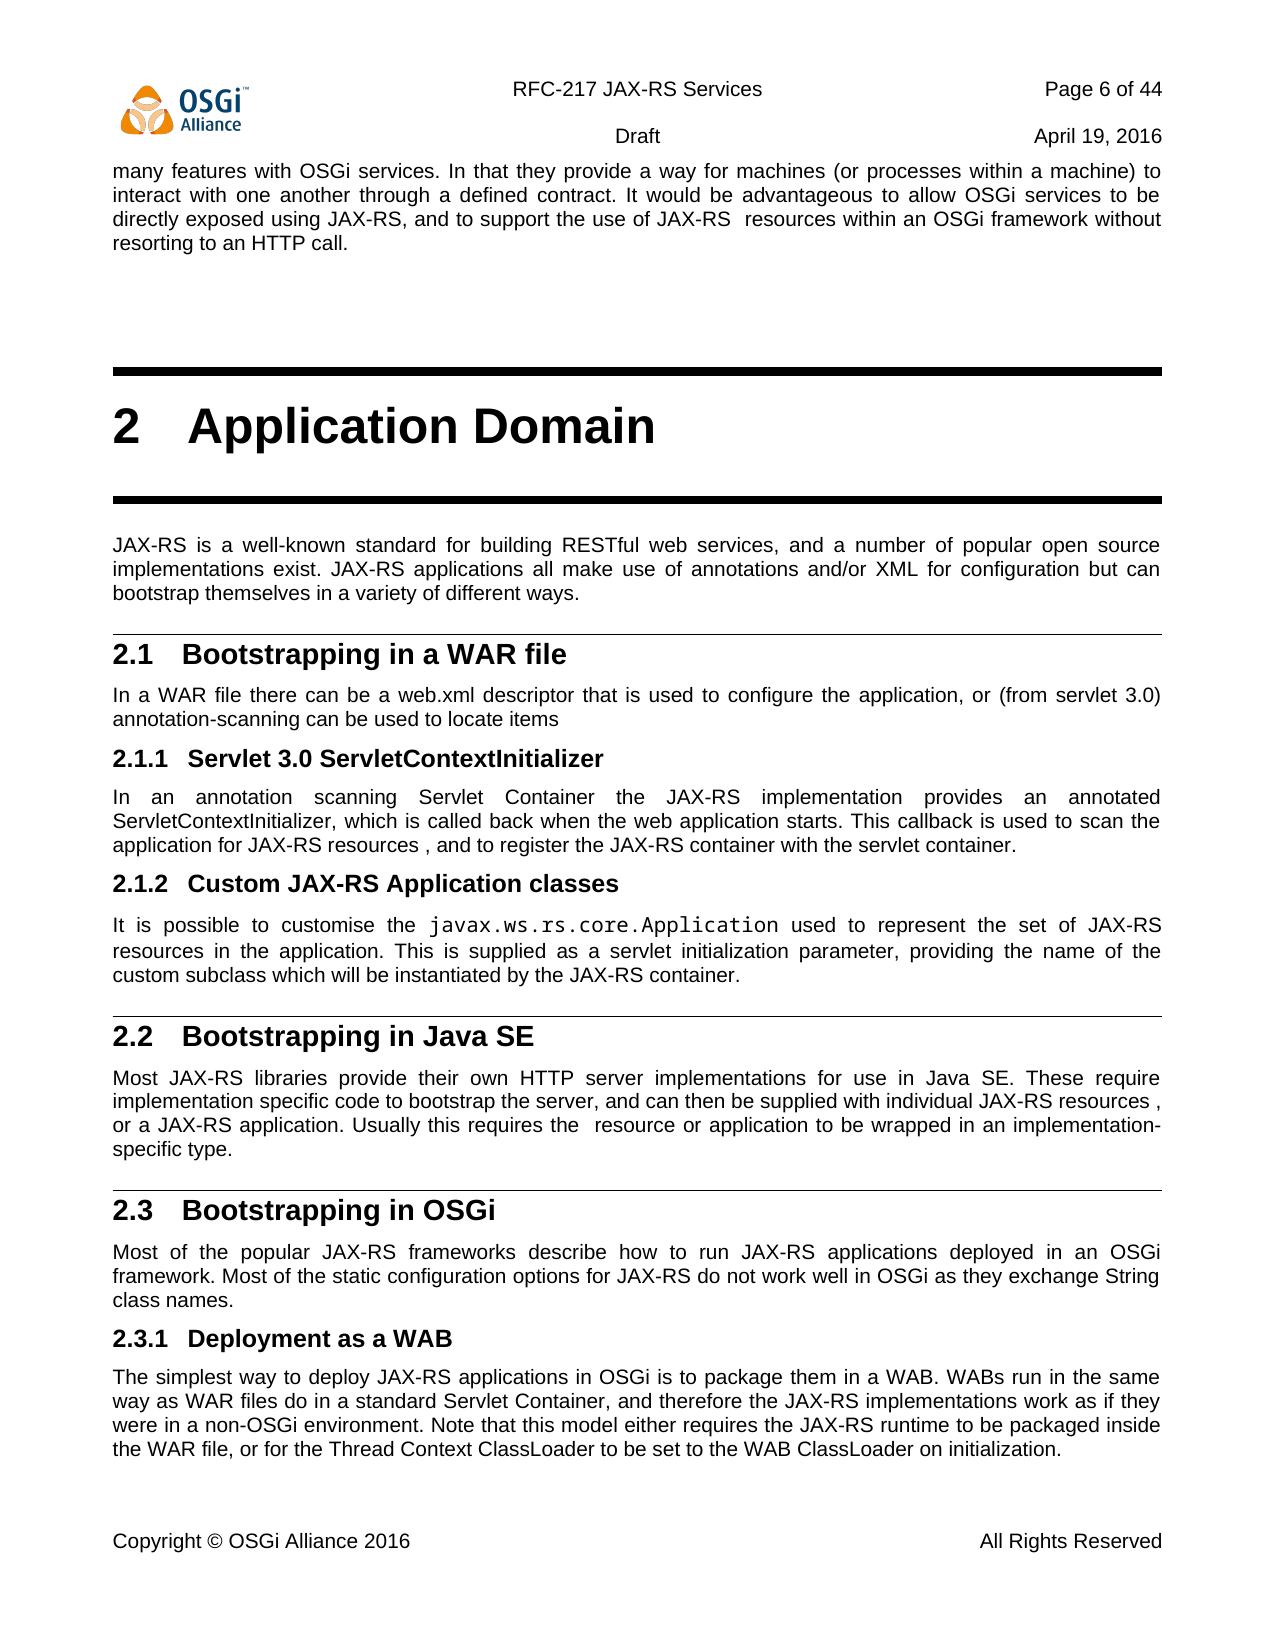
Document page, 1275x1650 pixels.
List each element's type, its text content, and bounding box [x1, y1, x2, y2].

text In a WAR file there can be a web.xml descriptor that is used to configure the application, or (from servlet 3.0) annotation-scanning can be used to locate items [112, 683, 1162, 731]
picture [113, 78, 257, 142]
text Most JAX-RS libraries provide their own HTTP server implementations for use in Java SE. These require implementation specific code to bootstrap the server, and can then be supplied with individual JAX-RS resources , or a JAX-RS application. Usually this requires the resource or application to be wrapped in an implementation-specific type. [112, 1065, 1162, 1161]
text Most of the popular JAX-RS frameworks describe how to run JAX-RS applications deployed in an OSGi framework. Most of the static configuration options for JAX-RS do not work well in OSGi as they exchange String class names. [112, 1239, 1162, 1311]
text The simplest way to deploy JAX-RS applications in OSGi is to package them in a WAB. WABs run in the same way as WAR files do in a standard Servlet Container, and therefore the JAX-RS implementations work as if they were in a non-OSGi environment. Note that this model either requires the JAX-RS runtime to be packaged inside the WAR file, or for the Thread Context ClassLoader to be set to the WAB ClassLoader on initialization. [112, 1365, 1162, 1461]
subtitle Custom JAX-RS Application classes [112, 869, 1162, 898]
text JAX-RS is a well-known standard for building RESTful web services, and a number of popular open source implementations exist. JAX-RS applications all make use of annotations and/or XML for configuration but can bootstrap themselves in a variety of different ways. [112, 533, 1162, 605]
subtitle Bootstrapping in a WAR file [112, 635, 1162, 671]
subtitle Application Domain [112, 368, 1162, 504]
text In an annotation scanning Servlet Container the JAX-RS implementation provides an annotated ServletContextInitializer, which is called back when the web application starts. This callback is used to scan the application for JAX-RS resources , and to register the JAX-RS container with the servlet container. [112, 785, 1162, 857]
text many features with OSGi services. In that they provide a way for machines (or processes within a machine) to interact with one another through a defined contract. It would be advantageous to allow OSGi services to be directly exposed using JAX-RS, and to support the use of JAX-RS resources within an OSGi framework without resorting to an HTTP call. [112, 159, 1162, 255]
text It is possible to customise the javax.ws.rs.core.Application used to represent the set of JAX-RS resources in the application. This is supplied as a servlet initialization parameter, providing the name of the custom subclass which will be instantiated by the JAX-RS container. [112, 911, 1162, 987]
subtitle Bootstrapping in Java SE [112, 1017, 1162, 1053]
subtitle Deployment as a WAB [112, 1324, 1162, 1353]
subtitle Servlet 3.0 ServletContextInitializer [112, 744, 1162, 772]
subtitle Bootstrapping in OSGi [112, 1191, 1162, 1227]
